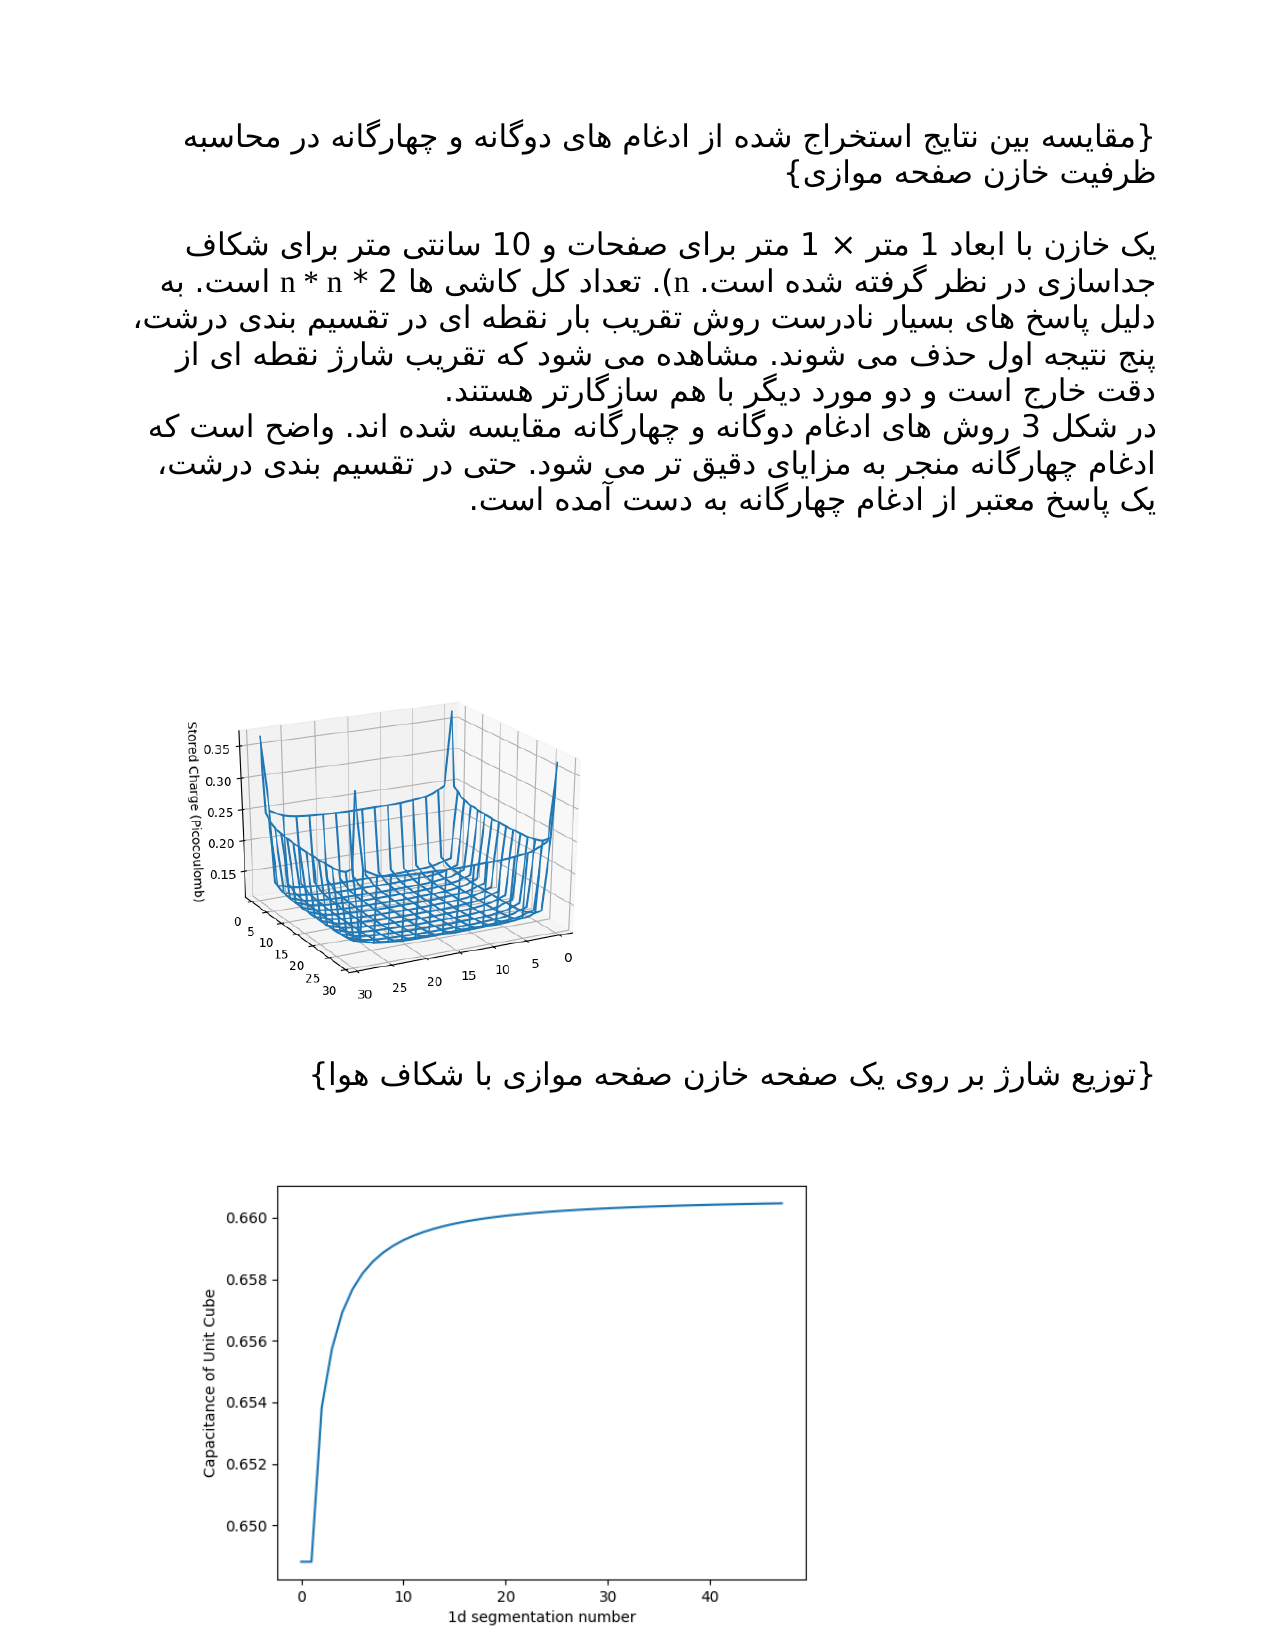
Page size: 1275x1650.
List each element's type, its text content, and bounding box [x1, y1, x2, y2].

text {توزیع شارژ بر روی یک صفحه خازن صفحه موازی با شکاف هوا} [118, 1057, 1157, 1093]
text {مقایسه بین نتایج استخراج شده از ادغام های دوگانه و چهارگانه در محاسبه ظرفیت خازن صفحه موازی} [118, 118, 1157, 191]
picture [192, 1124, 874, 1636]
text در شکل 3 روش های ادغام دوگانه و چهارگانه مقایسه شده اند. واضح است که ادغام چهارگانه منجر به مزایای دقیق تر می شود. حتی در تقسیم بندی درشت، یک پاسخ معتبر از ادغام چهارگانه به دست آمده است. [118, 409, 1157, 518]
picture [108, 620, 677, 1047]
text یک خازن با ابعاد 1 متر × 1 متر برای صفحات و 10 سانتی متر برای شکاف جداسازی در نظر گرفته شده است. n). تعداد کل کاشی ها 2 * n * n است. به دلیل پاسخ های بسیار نادرست روش تقریب بار نقطه ای در تقسیم بندی درشت، پنج نتیجه اول حذف می شوند. مشاهده می شود که تقریب شارژ نقطه ای از دقت خارج است و دو مورد دیگر با هم سازگارتر هستند. [118, 227, 1157, 409]
